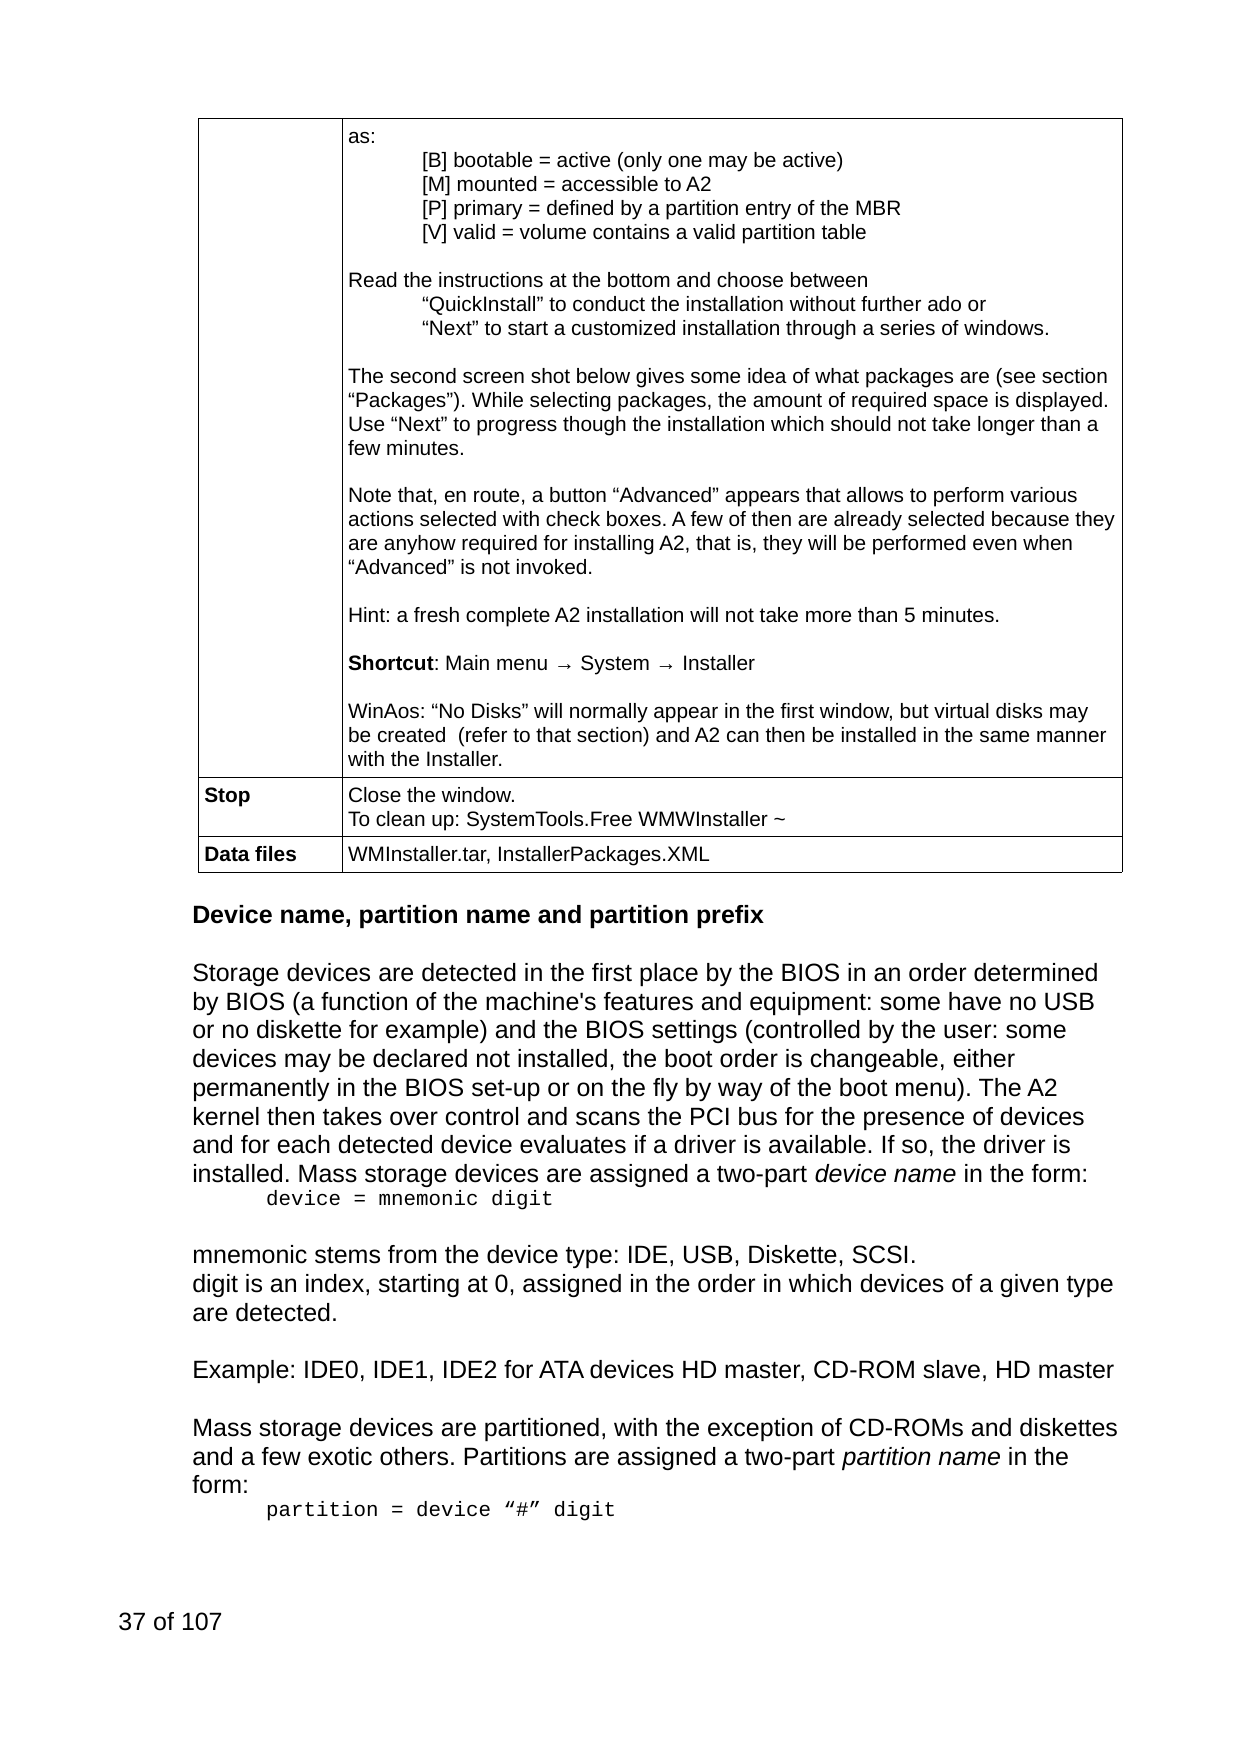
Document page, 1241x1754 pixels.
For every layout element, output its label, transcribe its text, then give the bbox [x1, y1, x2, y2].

table_cell [199, 119, 342, 777]
table_cell Data files [199, 837, 342, 872]
text partition = device “#” digit [266, 1499, 1122, 1523]
table_cell Stop [199, 778, 342, 836]
text Device name, partition name and partition prefix [192, 900, 1122, 929]
text mnemonic stems from the device type: IDE, USB, Diskette, SCSI. [192, 1240, 1122, 1269]
table_cell as: [B] bootable = active (only one may be active) [M] mounted = accessible to A2 [P] primary = defined by a partition entry of the MBR [V] valid = volume contains a valid partition table Read the instructions at the bottom and choose between “QuickInstall” to conduct the installation without further ado or “Next” to start a customized installation through a series of windows. The second screen shot below gives some idea of what packages are (see section “Packages”). While selecting packages, the amount of required space is displayed. Use “Next” to progress though the installation which should not take longer than a few minutes. Note that, en route, a button “Advanced” appears that allows to perform various actions selected with check boxes. A few of then are already selected because they are anyhow required for installing A2, that is, they will be performed even when “Advanced” is not invoked. Hint: a fresh complete A2 installation will not take more than 5 minutes. Shortcut: Main menu → System → Installer WinAos: “No Disks” will normally appear in the first window, but virtual disks may be created (refer to that section) and A2 can then be installed in the same manner with the Installer. [343, 119, 1122, 777]
table_cell WMInstaller.tar, InstallerPackages.XML [343, 837, 1122, 872]
text Mass storage devices are partitioned, with the exception of CD-ROMs and diskettes and a few exotic others. Partitions are assigned a two-part partition name in the form: [192, 1413, 1122, 1499]
text device = mnemonic digit [266, 1188, 1122, 1212]
text Example: IDE0, IDE1, IDE2 for ATA devices HD master, CD-ROM slave, HD master [192, 1355, 1122, 1384]
text Storage devices are detected in the first place by the BIOS in an order determined by BIOS (a function of the machine's features and equipment: some have no USB or no diskette for example) and the BIOS settings (controlled by the user: some devices may be declared not installed, the boot order is changeable, either permanently in the BIOS set-up or on the fly by way of the boot menu). The A2 kernel then takes over control and scans the PCI bus for the presence of devices and for each detected device evaluates if a driver is available. If so, the driver is installed. Mass storage devices are assigned a two-part device name in the form: [192, 958, 1122, 1188]
text digit is an index, starting at 0, assigned in the order in which devices of a given type are detected. [192, 1269, 1122, 1327]
table_cell Close the window. To clean up: SystemTools.Free WMWInstaller ~ [343, 778, 1122, 836]
